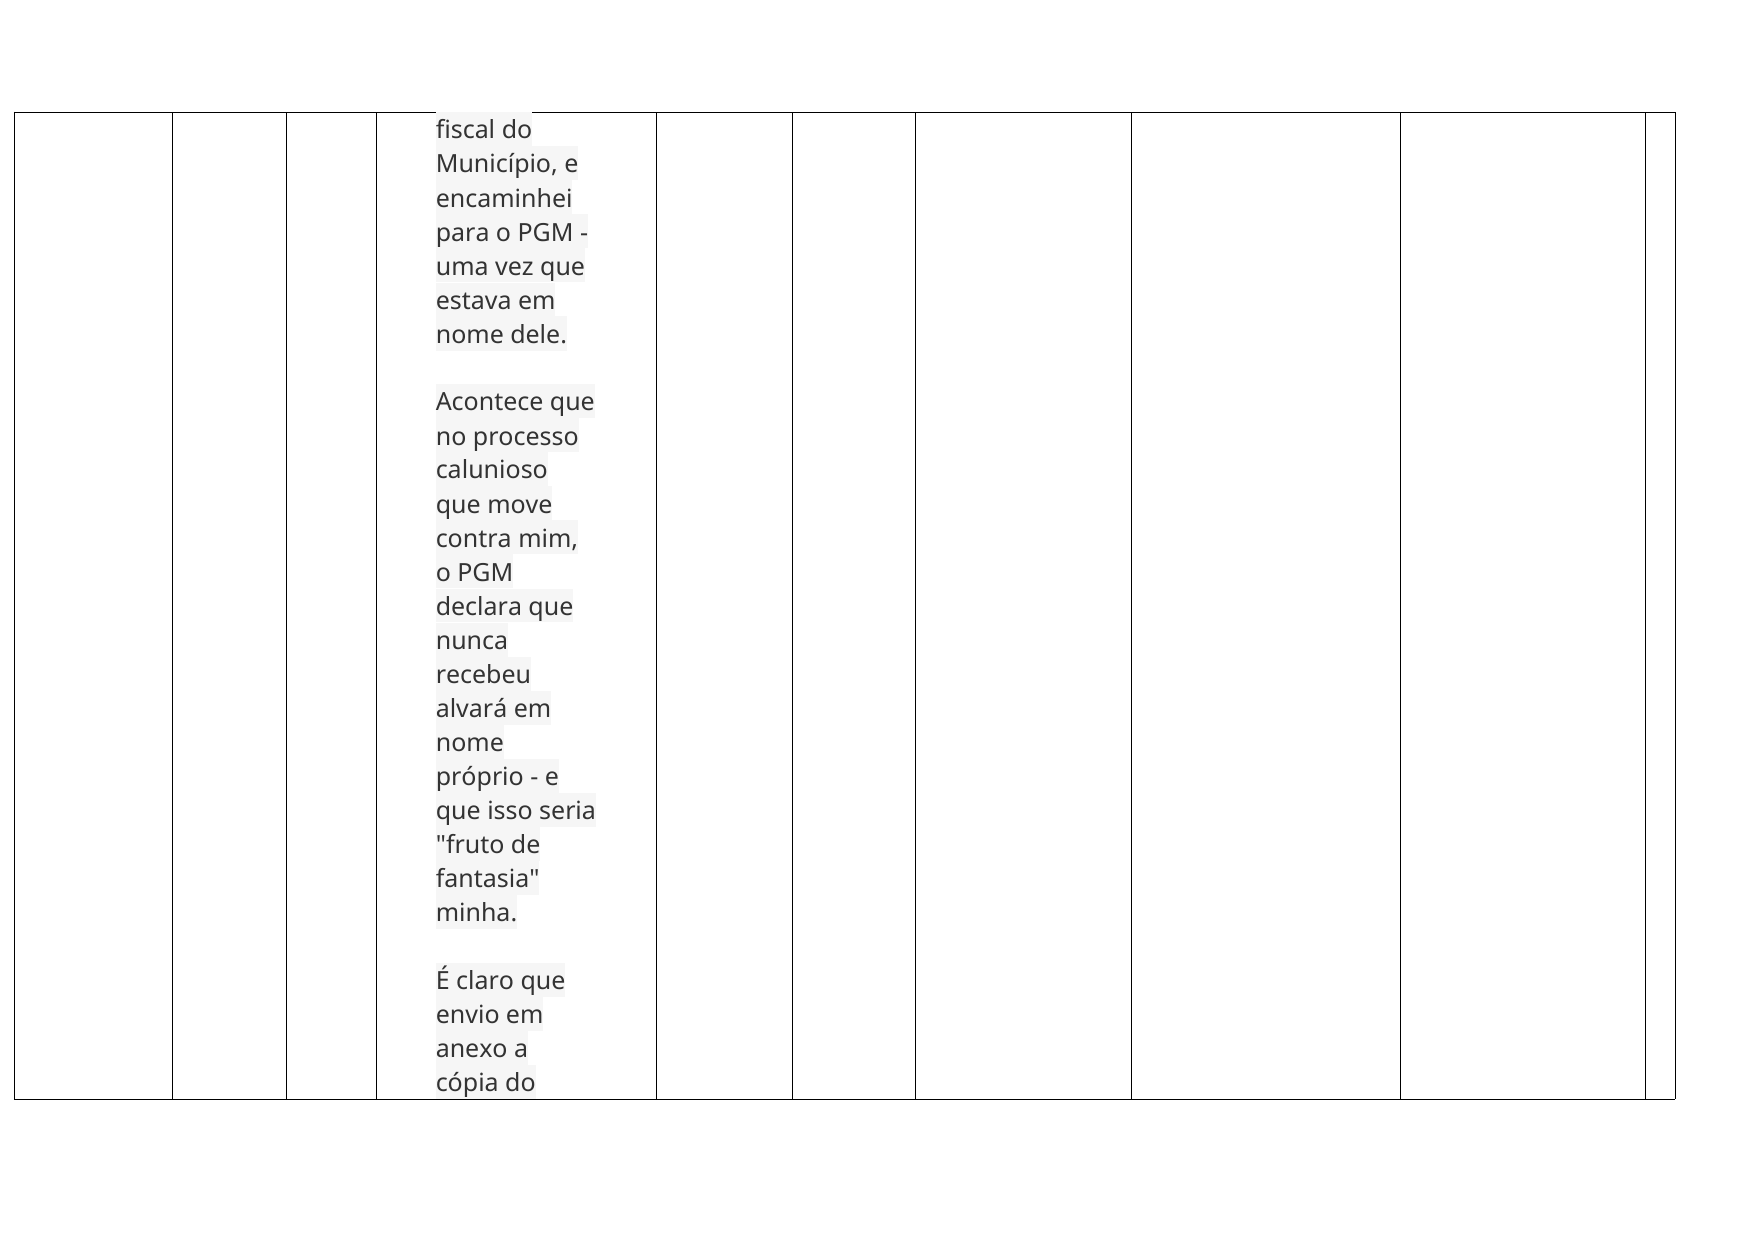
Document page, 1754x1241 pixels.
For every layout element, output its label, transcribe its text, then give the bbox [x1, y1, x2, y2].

table_cell [173, 113, 286, 1099]
table_cell [1676, 112, 1745, 1099]
table_cell [793, 113, 915, 1099]
table_cell [916, 113, 1131, 1099]
table_cell [287, 113, 376, 1099]
table_cell [15, 113, 172, 1099]
table_cell [1401, 113, 1645, 1099]
table_cell fiscal do Município, e encaminhei para o PGM - uma vez que estava em nome dele. Acontece que no processo calunioso que move contra mim, o PGM declara que nunca recebeu alvará em nome próprio - e que isso seria "fruto de fantasia" minha. É claro que envio em anexo a cópia do [377, 113, 656, 1099]
table_cell [657, 113, 792, 1099]
table_cell [1132, 113, 1400, 1099]
table_cell [1646, 113, 1675, 1099]
